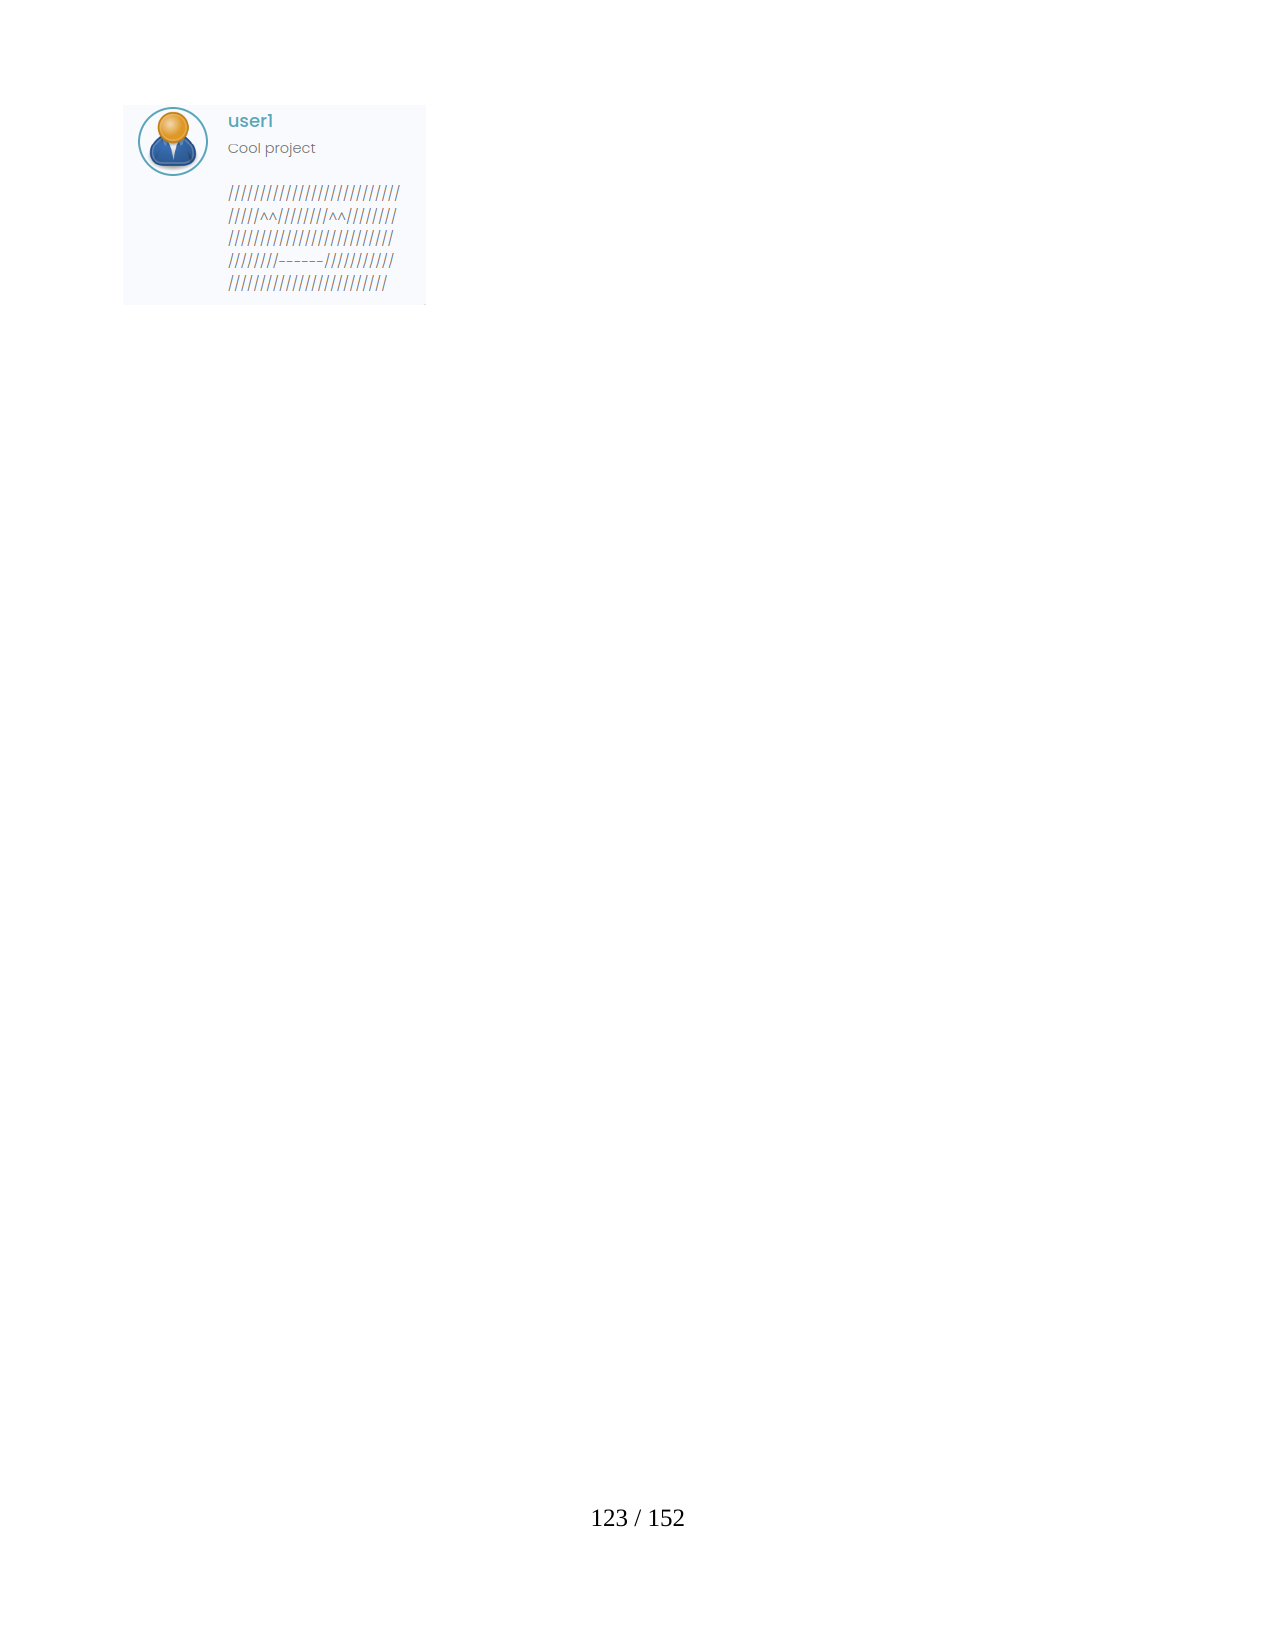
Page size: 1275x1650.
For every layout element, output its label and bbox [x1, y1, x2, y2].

picture [123, 105, 426, 305]
